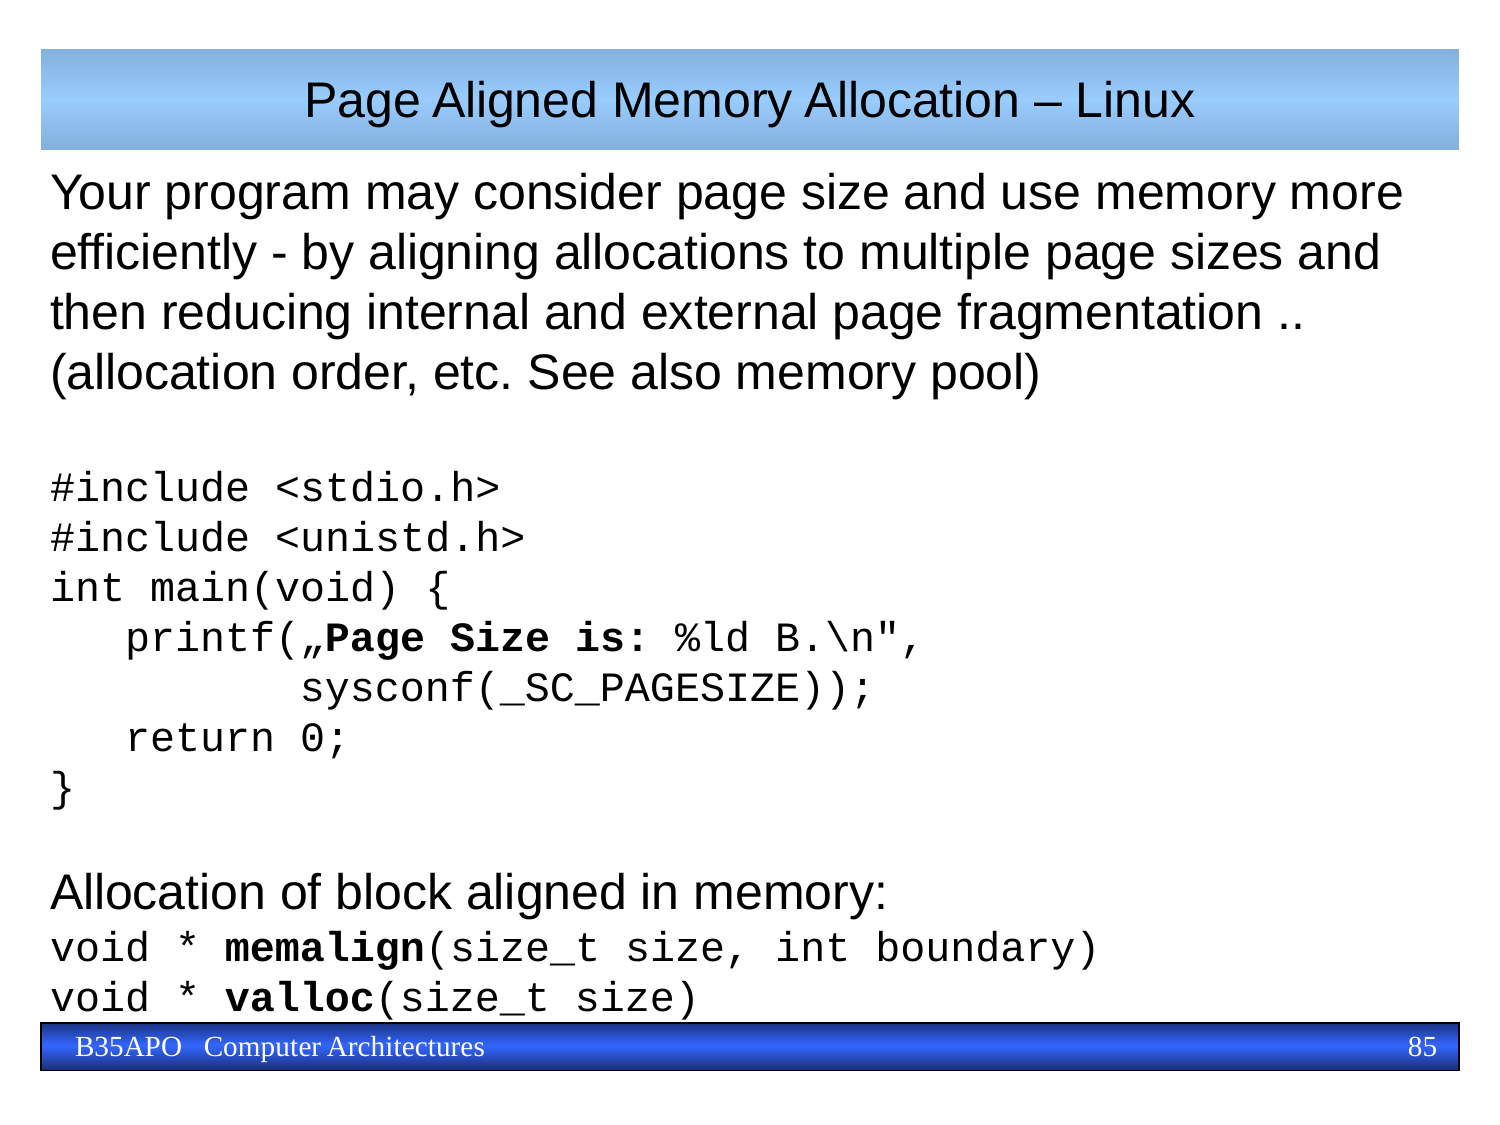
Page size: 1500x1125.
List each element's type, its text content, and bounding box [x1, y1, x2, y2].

title Page Aligned Memory Allocation – Linux [41, 49, 1459, 150]
text_box Your program may consider page size and use memory more efficiently - by aligning allocations to multiple page sizes and then reducing internal and external page fragmentation .. (allocation order, etc. See also memory pool) #include <stdio.h> #include <unistd.h> int main(void) { printf(„Page Size is: %ld B.\n", sysconf(_SC_PAGESIZE)); return 0; } Allocation of block aligned in memory: void * memalign(size_t size, int boundary) void * valloc(size_t size) [35, 152, 1454, 1028]
